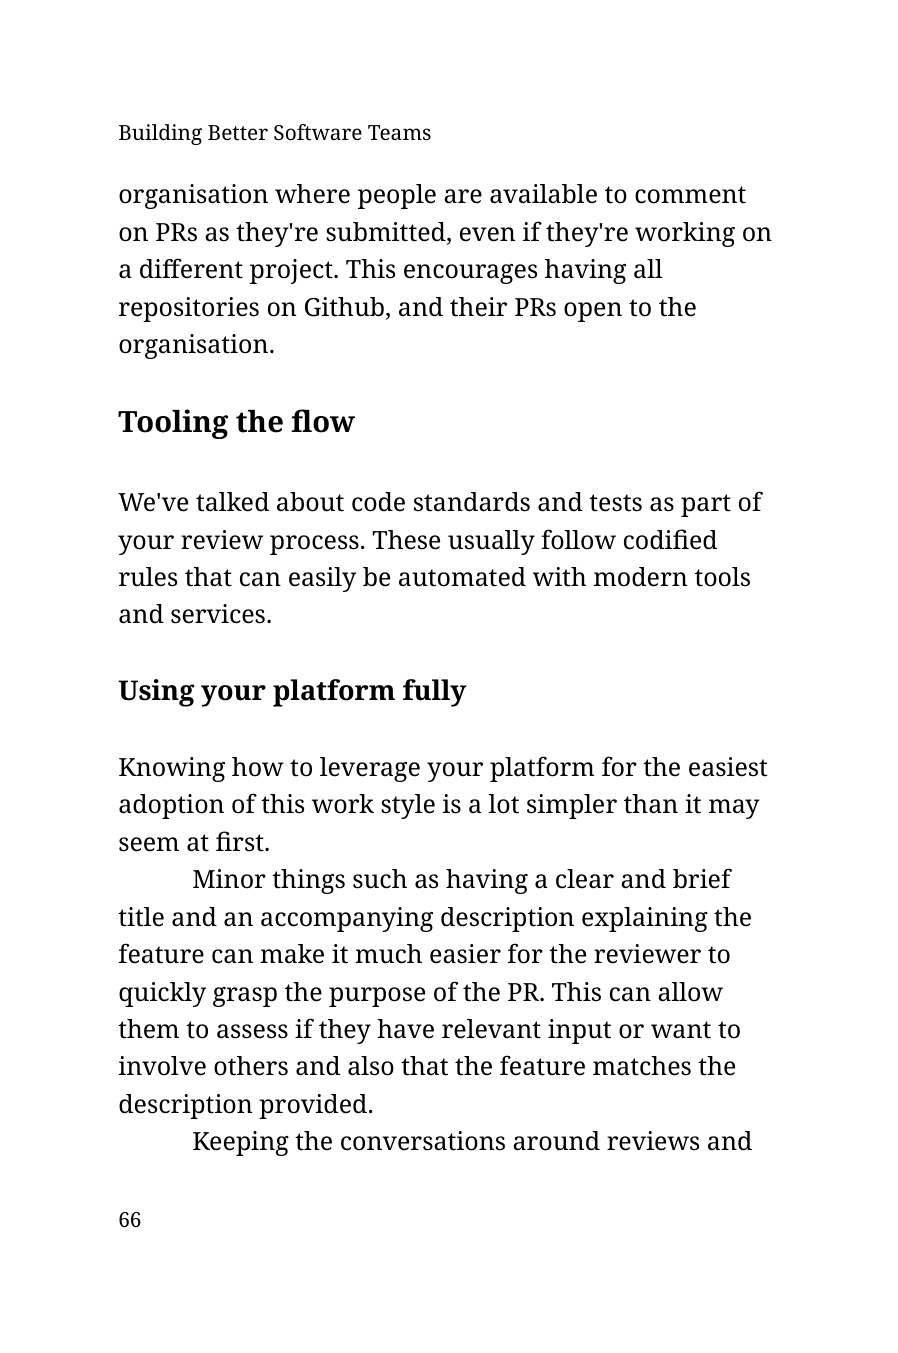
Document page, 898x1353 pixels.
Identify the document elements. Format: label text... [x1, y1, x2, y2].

subtitle Using your platform fully [118, 672, 779, 709]
text organisation where people are available to comment on PRs as they're submitted, even if they're working on a different project. This encourages having all repositories on Github, and their PRs open to the organisation. [118, 177, 779, 361]
text Minor things such as having a clear and brief title and an accompanying description explaining the feature can make it much easier for the reviewer to quickly grasp the purpose of the PR. This can allow them to assess if they have relevant input or want to involve others and also that the feature matches the description provided. [118, 862, 779, 1120]
text Keeping the conversations around reviews and [118, 1124, 779, 1158]
subtitle Tooling the flow [118, 401, 779, 441]
text We've talked about code standards and tests as part of your review process. These usually follow codified rules that can easily be automated with modern tools and services. [118, 485, 779, 631]
text Knowing how to leverage your platform for the easiest adoption of this work style is a lot simpler than it may seem at first. [118, 750, 779, 859]
